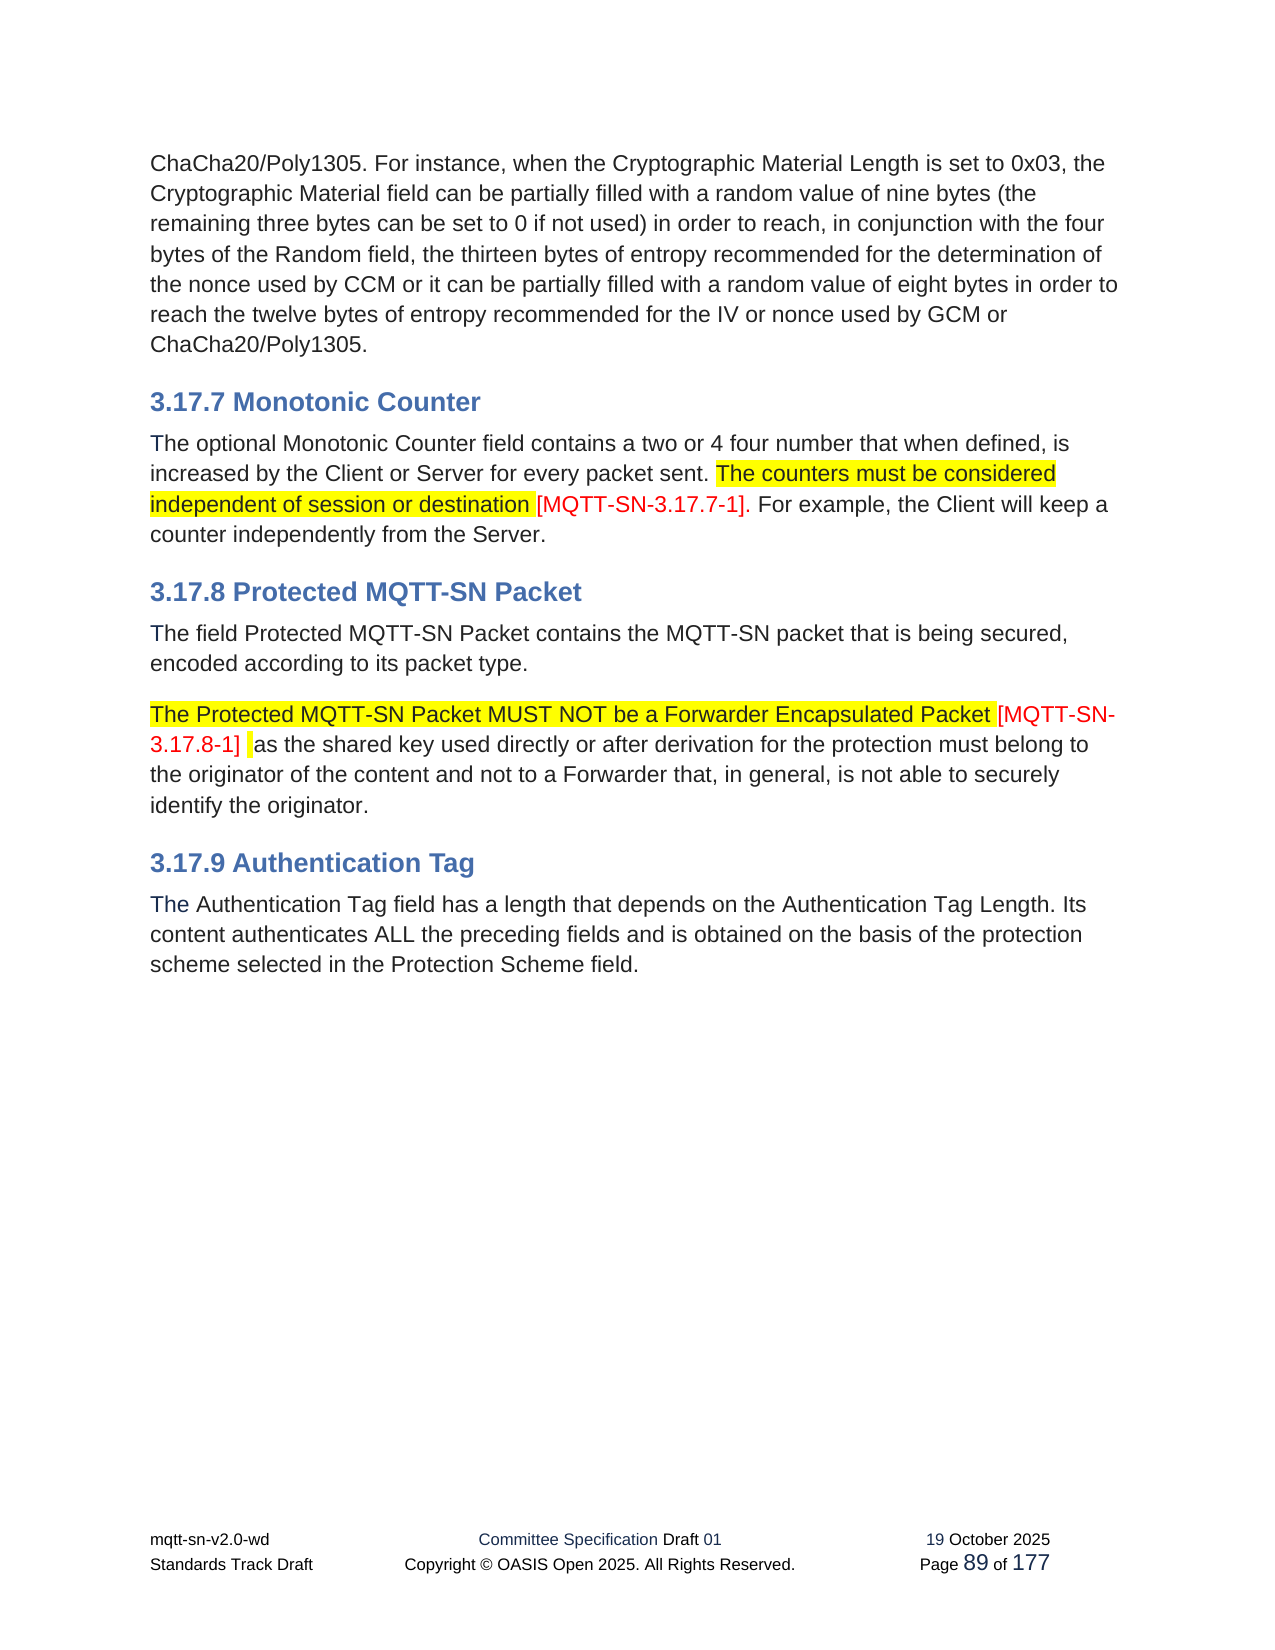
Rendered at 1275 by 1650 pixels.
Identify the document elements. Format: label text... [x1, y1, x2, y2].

text ChaCha20/Poly1305. For instance, when the Cryptographic Material Length is set to 0x03, the Cryptographic Material field can be partially filled with a random value of nine bytes (the remaining three bytes can be set to 0 if not used) in order to reach, in conjunction with the four bytes of the Random field, the thirteen bytes of entropy recommended for the determination of the nonce used by CCM or it can be partially filled with a random value of eight bytes in order to reach the twelve bytes of entropy recommended for the IV or nonce used by GCM or ChaCha20/Poly1305. [150, 150, 1124, 358]
subtitle 3.17.8 Protected MQTT-SN Packet [150, 576, 1124, 607]
text The field Protected MQTT-SN Packet contains the MQTT-SN packet that is being secured, encoded according to its packet type. [150, 620, 1124, 676]
text The optional Monotonic Counter field contains a two or 4 four number that when defined, is increased by the Client or Server for every packet sent. The counters must be considered independent of session or destination [MQTT-SN-3.17.7-1]. For example, the Client will keep a counter independently from the Server. [150, 430, 1124, 547]
subtitle 3.17.9 Authentication Tag [150, 847, 1124, 878]
text The Protected MQTT-SN Packet MUST NOT be a Forwarder Encapsulated Packet [MQTT-SN-3.17.8-1] as the shared key used directly or after derivation for the protection must belong to the originator of the content and not to a Forwarder that, in general, is not able to securely identify the originator. [150, 701, 1124, 818]
text The Authentication Tag field has a length that depends on the Authentication Tag Length. Its content authenticates ALL the preceding fields and is obtained on the basis of the protection scheme selected in the Protection Scheme field. [150, 891, 1124, 977]
subtitle 3.17.7 Monotonic Counter [150, 386, 1124, 418]
